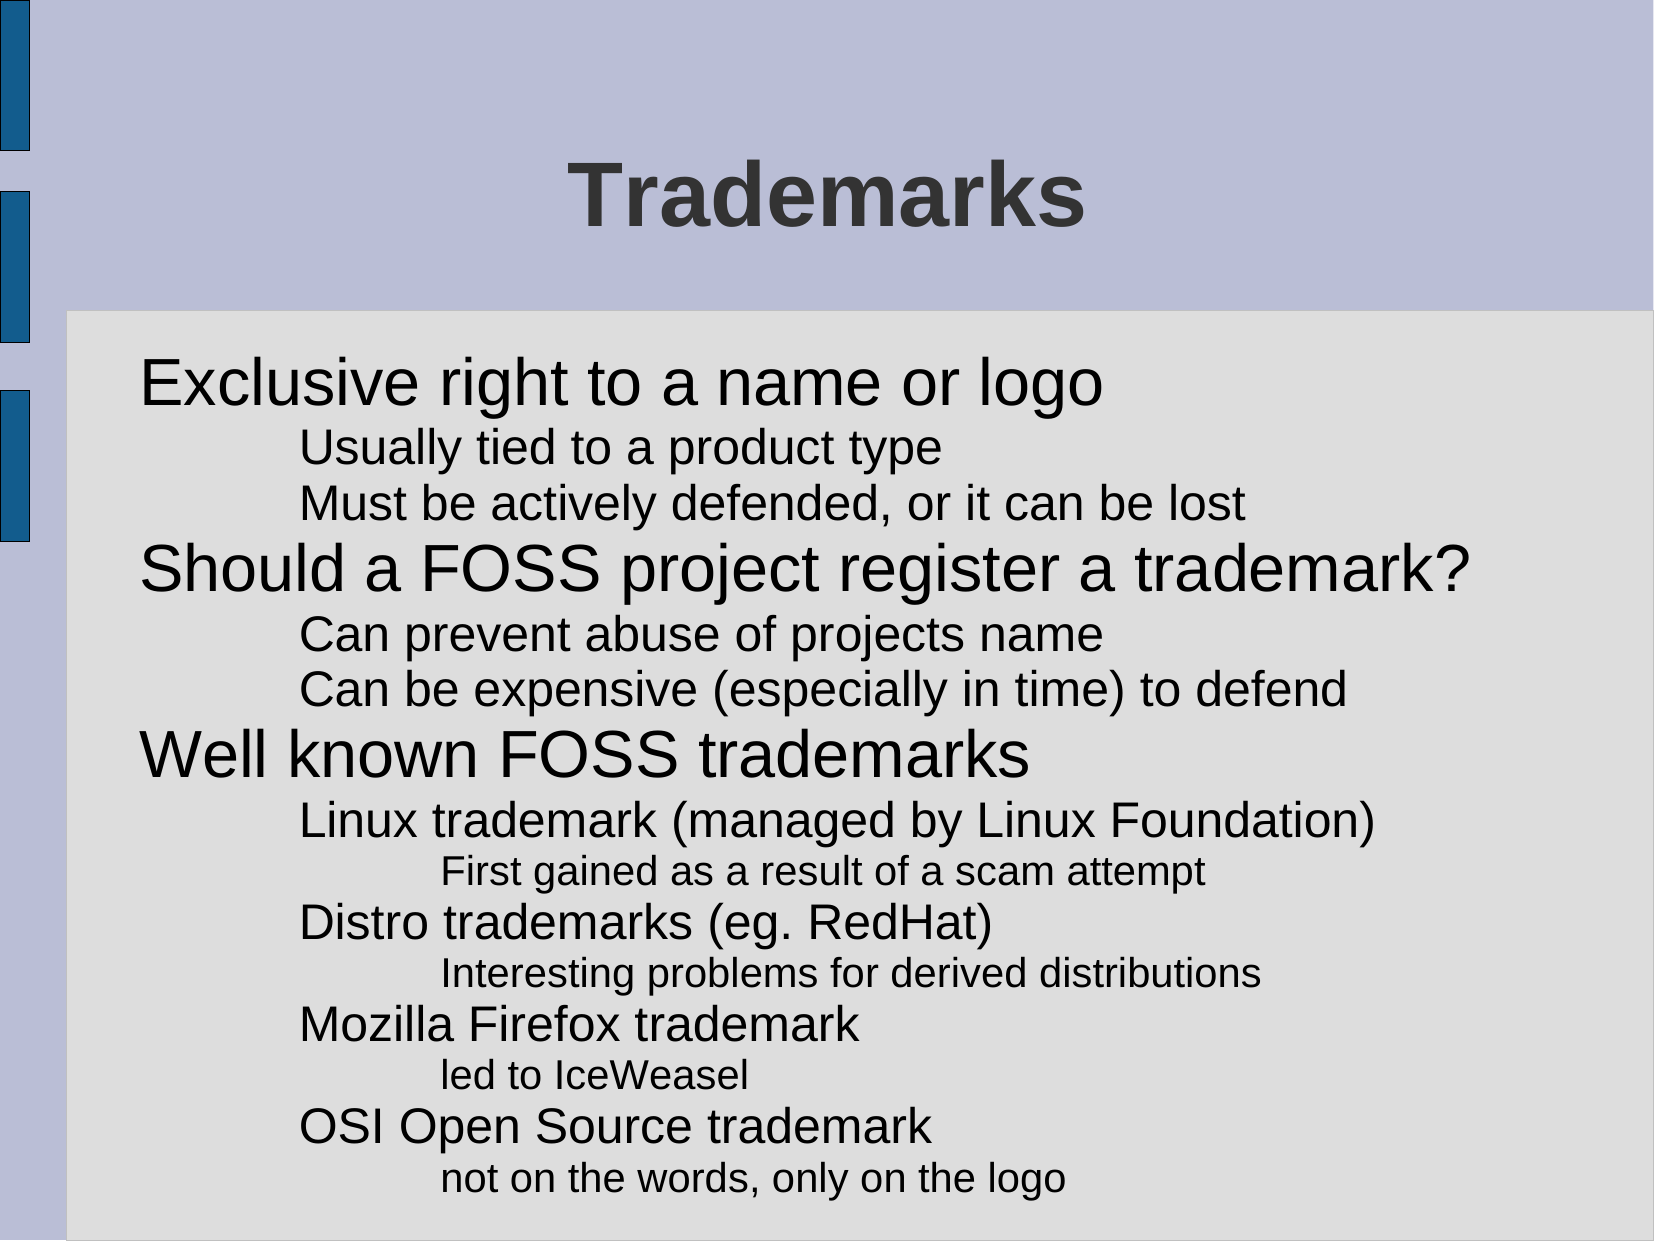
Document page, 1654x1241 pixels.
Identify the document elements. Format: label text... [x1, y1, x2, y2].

title Trademarks [121, 98, 1534, 291]
list Exclusive right to a name or logo Usually tied to a product type Must be actively defended, or it can be lost Should a FOSS project register a trademark? Can prevent abuse of projects name Can be expensive (especially in time) to defend Well known FOSS trademarks Linux trademark (managed by Linux Foundation) First gained as a result of a scam attempt Distro trademarks (eg. RedHat) Interesting problems for derived distributions Mozilla Firefox trademark led to IceWeasel OSI Open Source trademark not on the words, only on the logo [121, 344, 1534, 1202]
